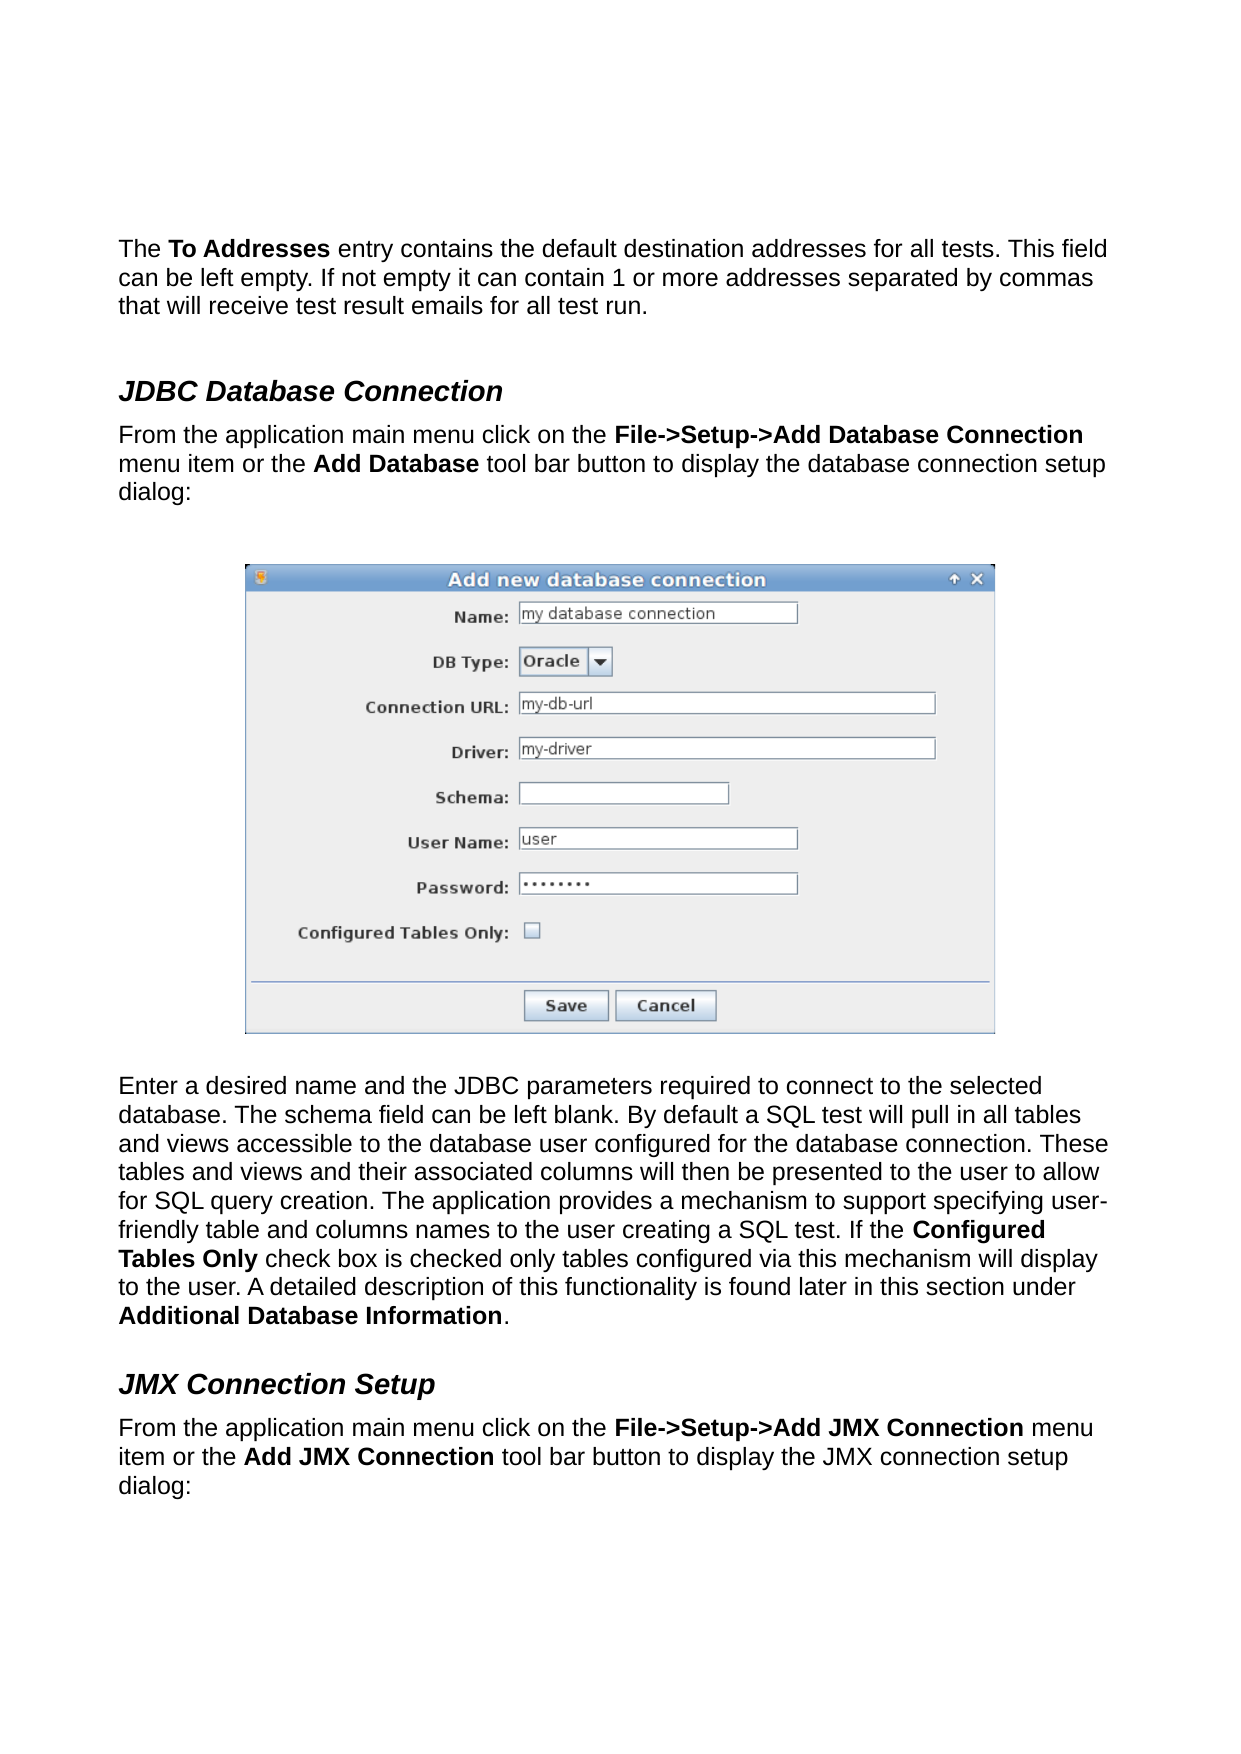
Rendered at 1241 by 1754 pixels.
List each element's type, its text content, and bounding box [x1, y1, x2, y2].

text From the application main menu click on the File->Setup->Add Database Connection menu item or the Add Database tool bar button to display the database connection setup dialog: [118, 420, 1122, 506]
text Enter a desired name and the JDBC parameters required to connect to the selected database. The schema field can be left blank. By default a SQL test will pull in all tables and views accessible to the database user configured for the database connection. These tables and views and their associated columns will then be presented to the user to allow for SQL query creation. The application provides a mechanism to support specifying user-friendly table and columns names to the user creating a SQL test. If the Configured Tables Only check box is checked only tables configured via this mechanism will display to the user. A detailed description of this functionality is found later in this section under Additional Database Information. [118, 1071, 1122, 1330]
text The To Addresses entry contains the default destination addresses for all tests. This field can be left empty. If not empty it can contain 1 or more addresses separated by commas that will receive test result emails for all test run. [118, 234, 1122, 320]
subtitle JMX Connection Setup [118, 1367, 1122, 1401]
subtitle JDBC Database Connection [118, 374, 1122, 407]
picture [245, 564, 995, 1034]
text From the application main menu click on the File->Setup->Add JMX Connection menu item or the Add JMX Connection tool bar button to display the JMX connection setup dialog: [118, 1413, 1122, 1500]
